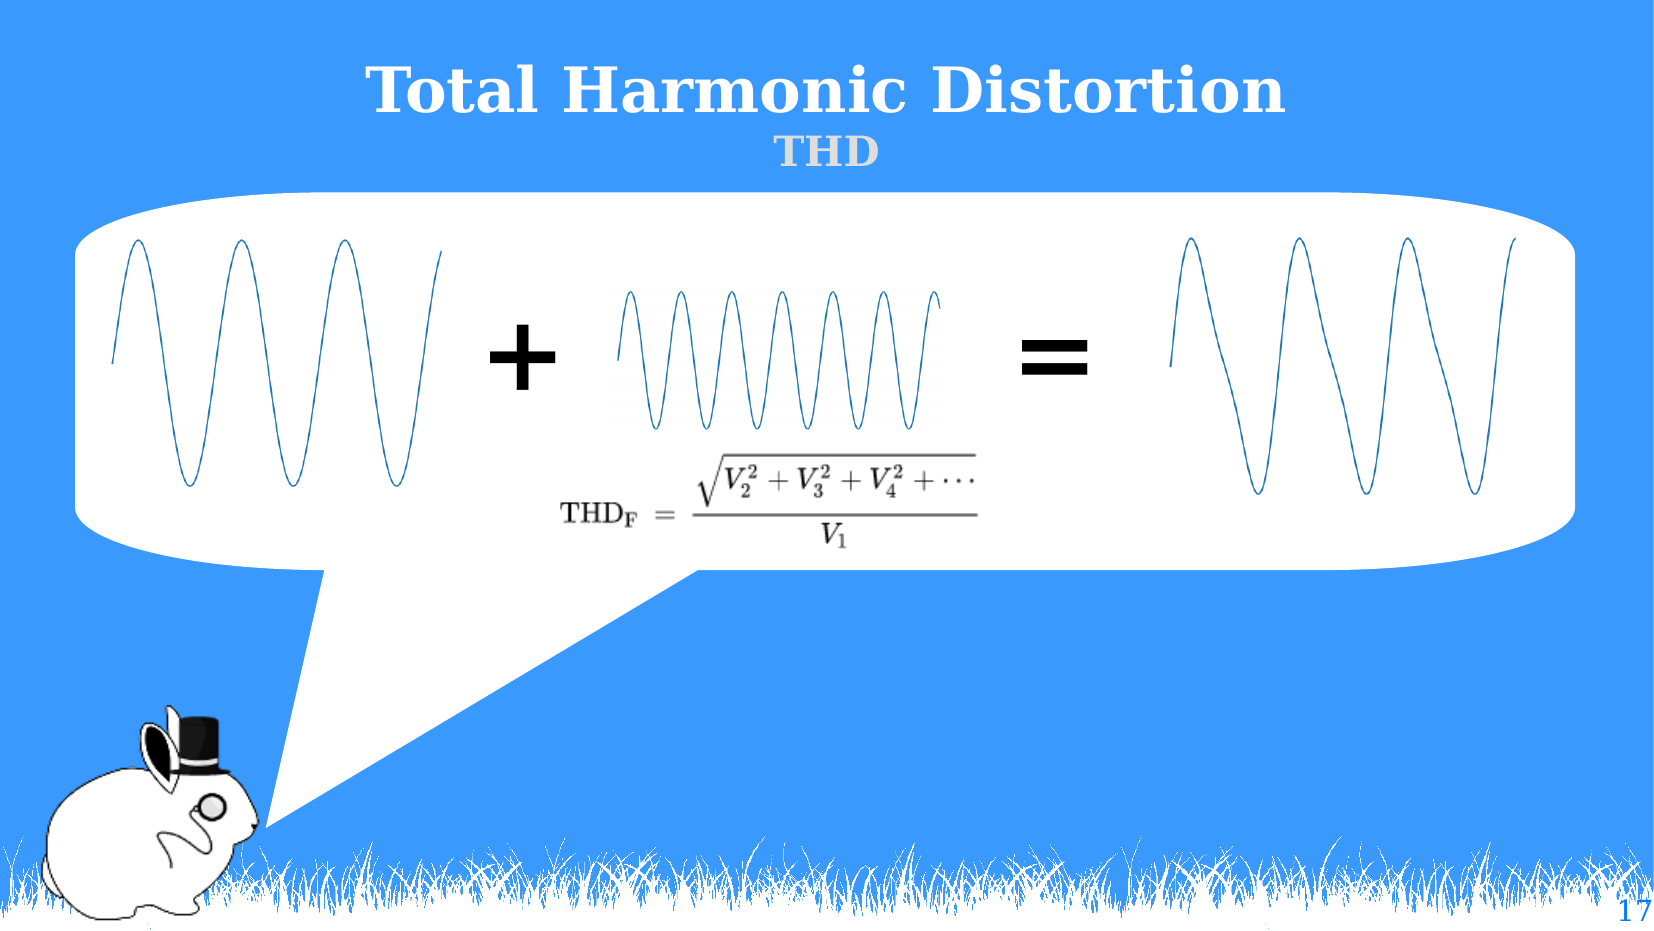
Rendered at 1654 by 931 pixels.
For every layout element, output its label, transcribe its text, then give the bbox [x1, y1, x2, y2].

text_box = [996, 285, 1114, 423]
text_box [75, 192, 1576, 816]
text_box + [465, 285, 582, 423]
title [82, 37, 1571, 193]
picture [0, 0, 1654, 931]
